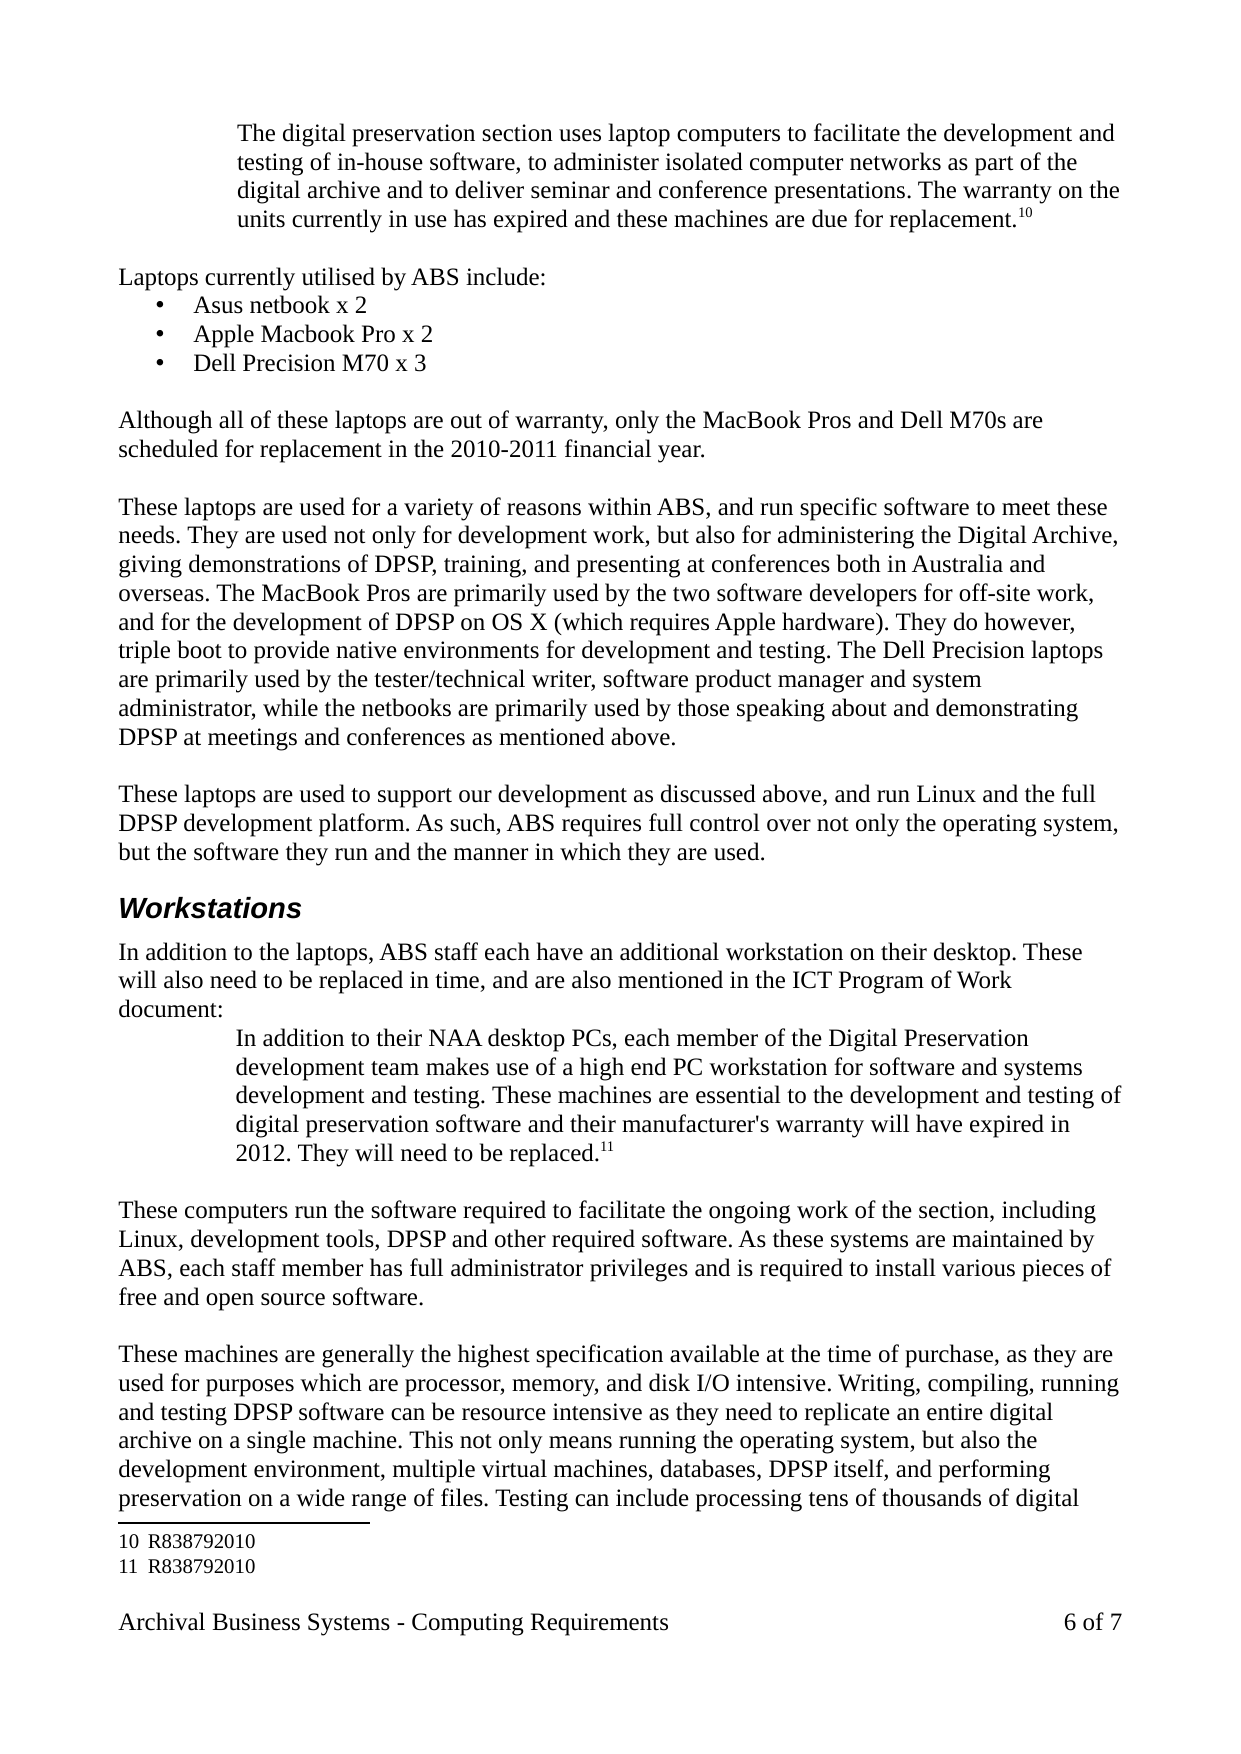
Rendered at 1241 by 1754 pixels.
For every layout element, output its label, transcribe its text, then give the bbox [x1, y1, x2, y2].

text In addition to the laptops, ABS staff each have an additional workstation on their desktop. These will also need to be replaced in time, and are also mentioned in the ICT Program of Work document: [118, 937, 1122, 1023]
text R838792010 [118, 1553, 1122, 1578]
text The digital preservation section uses laptop computers to facilitate the development and testing of in-house software, to administer isolated computer networks as part of the digital archive and to deliver seminar and conference presentations. The warranty on the units currently in use has expired and these machines are due for replacement. [237, 118, 1122, 262]
text These computers run the software required to facilitate the ongoing work of the section, including Linux, development tools, DPSP and other required software. As these systems are maintained by ABS, each staff member has full administrator privileges and is required to install various pieces of free and open source software. [118, 1195, 1122, 1310]
text Laptops currently utilised by ABS include: [118, 262, 1122, 291]
text In addition to their NAA desktop PCs, each member of the Digital Preservation development team makes use of a high end PC workstation for software and systems development and testing. These machines are essential to the development and testing of digital preservation software and their manufacturer's warranty will have expired in 2012. They will need to be replaced. [235, 1023, 1122, 1195]
subtitle Workstations [118, 891, 1122, 924]
list Apple Macbook Pro x 2 [156, 319, 1122, 348]
text These laptops are used for a variety of reasons within ABS, and run specific software to meet these needs. They are used not only for development work, but also for administering the Digital Archive, giving demonstrations of DPSP, training, and presenting at conferences both in Australia and overseas. The MacBook Pros are primarily used by the two software developers for off-site work, and for the development of DPSP on OS X (which requires Apple hardware). They do however, triple boot to provide native environments for development and testing. The Dell Precision laptops are primarily used by the tester/technical writer, software product manager and system administrator, while the netbooks are primarily used by those speaking about and demonstrating DPSP at meetings and conferences as mentioned above. [118, 492, 1122, 751]
list Dell Precision M70 x 3 [156, 348, 1122, 377]
list Asus netbook x 2 [156, 291, 1122, 319]
text These laptops are used to support our development as discussed above, and run Linux and the full DPSP development platform. As such, ABS requires full control over not only the operating system, but the software they run and the manner in which they are used. [118, 779, 1122, 866]
text These machines are generally the highest specification available at the time of purchase, as they are used for purposes which are processor, memory, and disk I/O intensive. Writing, compiling, running and testing DPSP software can be resource intensive as they need to replicate an entire digital archive on a single machine. This not only means running the operating system, but also the development environment, multiple virtual machines, databases, DPSP itself, and performing preservation on a wide range of files. Testing can include processing tens of thousands of digital [118, 1339, 1122, 1512]
text Although all of these laptops are out of warranty, only the MacBook Pros and Dell M70s are scheduled for replacement in the 2010-2011 financial year. [118, 406, 1122, 463]
text R838792010 [118, 1529, 1122, 1553]
